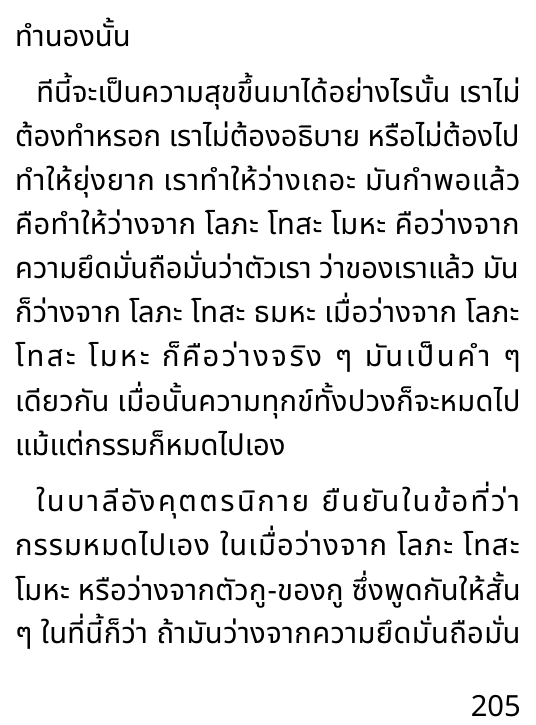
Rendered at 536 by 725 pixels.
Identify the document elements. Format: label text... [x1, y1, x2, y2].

text ในบาลีอังคุตตรนิกาย ยืนยันในข้อที่ว่า กรรมหมดไปเอง ในเมื่อว่างจาก โลภะ โทสะ โมหะ หรือว่างจากตัวกู-ของกู ซึ่งพูดกันให้สั้น ๆ ในที่นี้ก็ว่า ถ้ามันว่างจากความยึดมั่นถือมั่น [15, 481, 521, 657]
text ทีนี้จะเป็นความสุขขึ้นมาได้อย่างไรนั้น เราไม่ต้องทำหรอก เราไม่ต้องอธิบาย หรือไม่ต้องไปทำให้ยุ่งยาก เราทำให้ว่างเถอะ มันกำพอแล้ว คือทำให้ว่างจาก โลภะ โทสะ โมหะ คือว่างจากความยึดมั่นถือมั่นว่าตัวเรา ว่าของเราแล้ว มันก็ว่างจาก โลภะ โทสะ ธมหะ เมื่อว่างจาก โลภะ โทสะ โมหะ ก็คือว่างจริง ๆ มันเป็นคำ ๆเดียวกัน เมื่อนั้นความทุกข์ทั้งปวงก็จะหมดไป แม้แต่กรรมก็หมดไปเอง [15, 72, 521, 468]
text ทำนองนั้น [15, 15, 521, 59]
